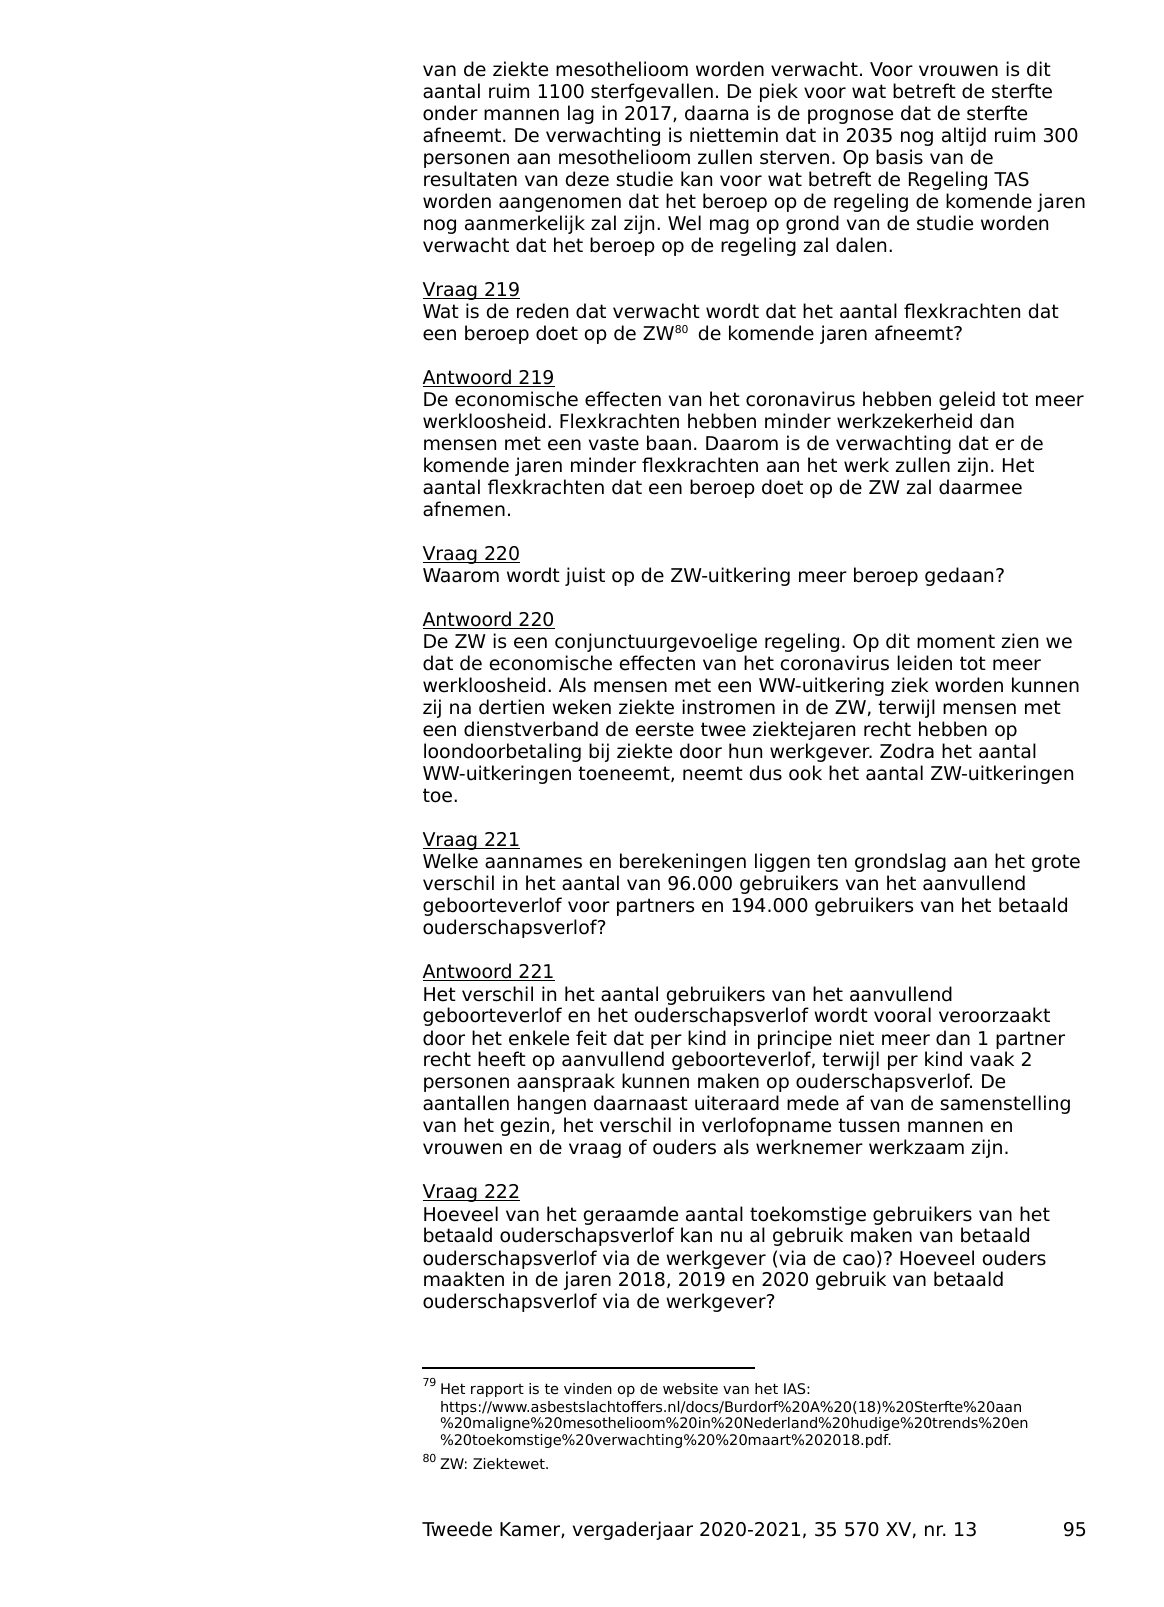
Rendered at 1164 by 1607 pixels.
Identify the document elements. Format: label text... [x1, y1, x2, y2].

text Het rapport is te vinden op de website van het IAS: https://www.asbestslachtoffers.nl/docs/Burdorf%20A%20(18)%20Sterfte%20aan%20maligne%20mesothelioom%20in%20Nederland%20hudige%20trends%20en%20toekomstige%20verwachting%20%20maart%202018.pdf. [422, 1377, 1087, 1449]
text Antwoord 220 [422, 609, 1087, 631]
text Vraag 220 [422, 543, 1087, 565]
text Welke aannames en berekeningen liggen ten grondslag aan het grote verschil in het aantal van 96.000 gebruikers van het aanvullend geboorteverlof voor partners en 194.000 gebruikers van het betaald ouderschapsverlof? [422, 851, 1087, 939]
text Hoeveel van het geraamde aantal toekomstige gebruikers van het betaald ouderschapsverlof kan nu al gebruik maken van betaald ouderschapsverlof via de werkgever (via de cao)? Hoeveel ouders maakten in de jaren 2018, 2019 en 2020 gebruik van betaald ouderschapsverlof via de werkgever? [422, 1203, 1087, 1313]
text Antwoord 219 [422, 367, 1087, 389]
text De ZW is een conjunctuurgevoelige regeling. Op dit moment zien we dat de economische effecten van het coronavirus leiden tot meer werkloosheid. Als mensen met een WW-uitkering ziek worden kunnen zij na dertien weken ziekte instromen in de ZW, terwijl mensen met een dienstverband de eerste twee ziektejaren recht hebben op loondoorbetaling bij ziekte door hun werkgever. Zodra het aantal WW-uitkeringen toeneemt, neemt dus ook het aantal ZW-uitkeringen toe. [422, 631, 1087, 807]
text van de ziekte mesothelioom worden verwacht. Voor vrouwen is dit aantal ruim 1100 sterfgevallen. De piek voor wat betreft de sterfte onder mannen lag in 2017, daarna is de prognose dat de sterfte afneemt. De verwachting is niettemin dat in 2035 nog altijd ruim 300 personen aan mesothelioom zullen sterven. Op basis van de resultaten van deze studie kan voor wat betreft de Regeling TAS worden aangenomen dat het beroep op de regeling de komende jaren nog aanmerkelijk zal zijn. Wel mag op grond van de studie worden verwacht dat het beroep op de regeling zal dalen. [422, 59, 1087, 257]
text Wat is de reden dat verwacht wordt dat het aantal flexkrachten dat een beroep doet op de ZW de komende jaren afneemt? [422, 301, 1087, 345]
text Het verschil in het aantal gebruikers van het aanvullend geboorteverlof en het ouderschapsverlof wordt vooral veroorzaakt door het enkele feit dat per kind in principe niet meer dan 1 partner recht heeft op aanvullend geboorteverlof, terwijl per kind vaak 2 personen aanspraak kunnen maken op ouderschapsverlof. De aantallen hangen daarnaast uiteraard mede af van de samenstelling van het gezin, het verschil in verlofopname tussen mannen en vrouwen en de vraag of ouders als werknemer werkzaam zijn. [422, 983, 1087, 1159]
text Vraag 219 [422, 279, 1087, 301]
text Antwoord 221 [422, 961, 1087, 983]
text Vraag 222 [422, 1181, 1087, 1203]
text Waarom wordt juist op de ZW-uitkering meer beroep gedaan? [422, 565, 1087, 587]
text Vraag 221 [422, 829, 1087, 851]
text ZW: Ziektewet. [422, 1452, 1087, 1474]
text De economische effecten van het coronavirus hebben geleid tot meer werkloosheid. Flexkrachten hebben minder werkzekerheid dan mensen met een vaste baan. Daarom is de verwachting dat er de komende jaren minder flexkrachten aan het werk zullen zijn. Het aantal flexkrachten dat een beroep doet op de ZW zal daarmee afnemen. [422, 389, 1087, 521]
